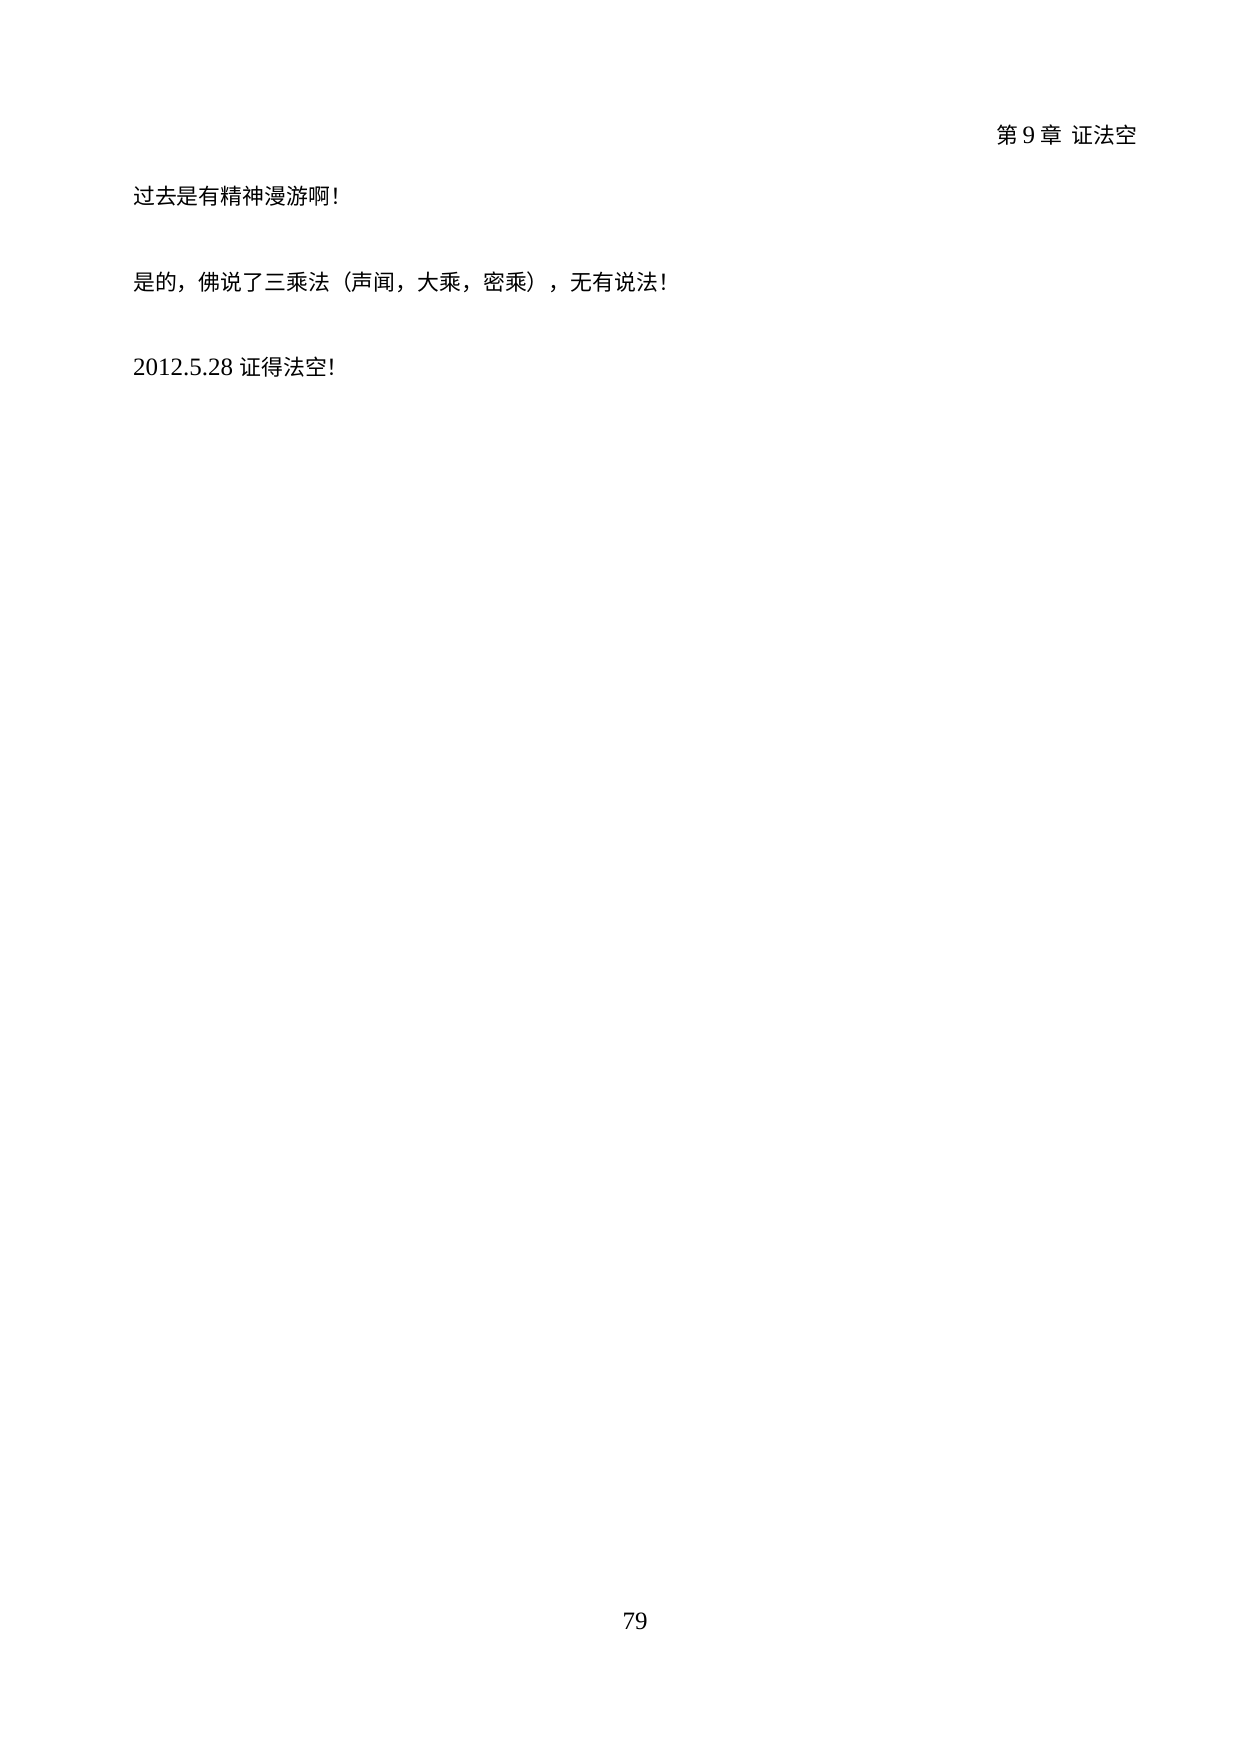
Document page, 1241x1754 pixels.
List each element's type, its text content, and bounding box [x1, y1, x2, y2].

text 2012.5.28 证得法空！ [133, 350, 1137, 382]
text 过去是有精神漫游啊！ [133, 179, 1137, 211]
text 是的，佛说了三乘法（声闻，大乘，密乘），无有说法！ [133, 265, 1137, 296]
